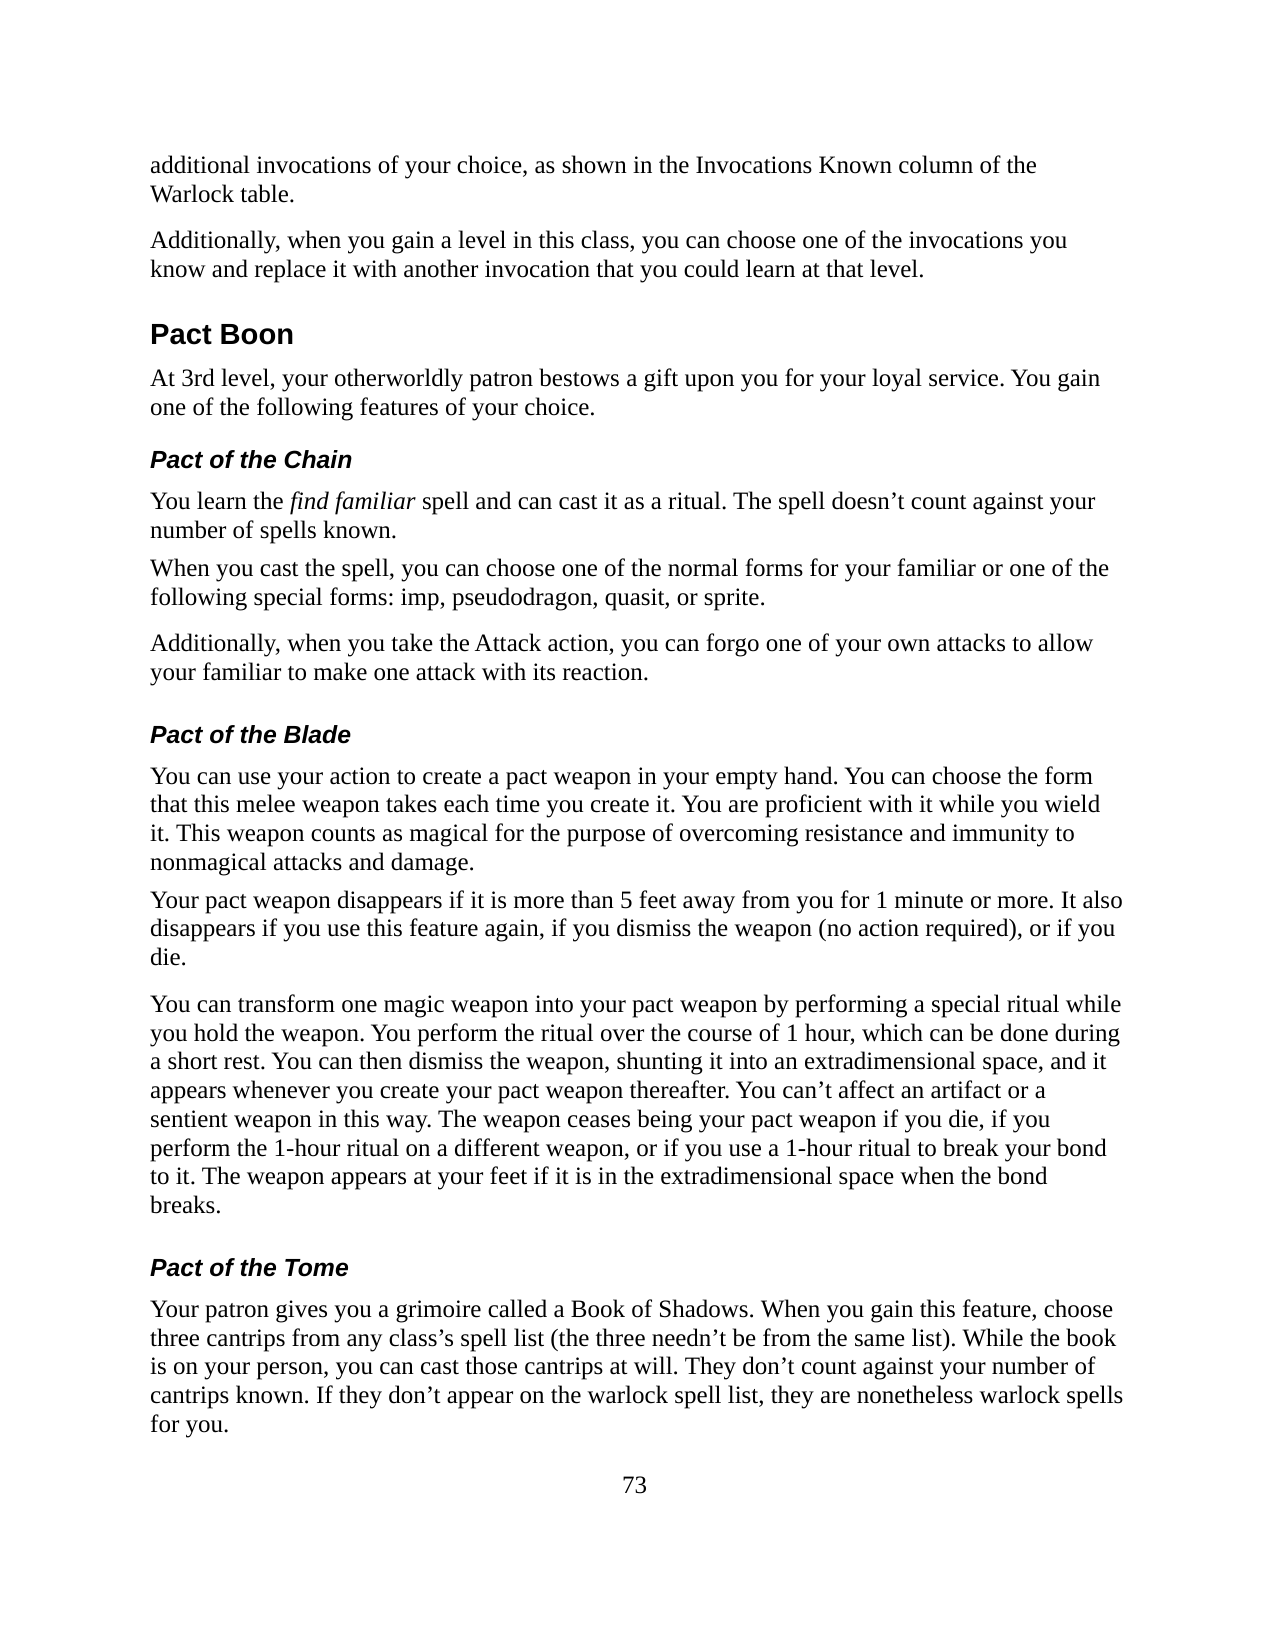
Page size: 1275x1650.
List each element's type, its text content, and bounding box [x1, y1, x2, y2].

text Additionally, when you gain a level in this class, you can choose one of the invocations you know and replace it with another invocation that you could learn at that level. [150, 225, 1125, 283]
text You learn the find familiar spell and can cast it as a ritual. The spell doesn’t count against your number of spells known. [150, 486, 1125, 544]
text Your patron gives you a grimoire called a Book of Shadows. When you gain this feature, choose three cantrips from any class’s spell list (the three needn’t be from the same list). While the book is on your person, you can cast those cantrips at will. They don’t count against your number of cantrips known. If they don’t appear on the warlock spell list, they are nonetheless warlock spells for you. [150, 1294, 1125, 1438]
text additional invocations of your choice, as shown in the Invocations Known column of the Warlock table. [150, 150, 1125, 207]
subtitle Pact of the Chain [150, 445, 1125, 474]
text You can use your action to create a pact weapon in your empty hand. You can choose the form that this melee weapon takes each time you create it. You are proficient with it while you wield it. This weapon counts as magical for the purpose of overcoming resistance and immunity to nonmagical attacks and damage. [150, 761, 1125, 876]
subtitle Pact of the Blade [150, 720, 1125, 748]
text At 3rd level, your otherworldly patron bestows a gift upon you for your loyal service. You gain one of the following features of your choice. [150, 363, 1125, 420]
text Additionally, when you take the Attack action, you can forgo one of your own attacks to allow your familiar to make one attack with its reaction. [150, 628, 1125, 686]
text Your pact weapon disappears if it is more than 5 feet away from you for 1 minute or more. It also disappears if you use this feature again, if you dismiss the weapon (no action required), or if you die. [150, 885, 1125, 971]
text When you cast the spell, you can choose one of the normal forms for your familiar or one of the following special forms: imp, pseudodragon, quasit, or sprite. [150, 553, 1125, 610]
subtitle Pact Boon [150, 317, 1125, 350]
subtitle Pact of the Tome [150, 1253, 1125, 1281]
text You can transform one magic weapon into your pact weapon by performing a special ritual while you hold the weapon. You perform the ritual over the course of 1 hour, which can be done during a short rest. You can then dismiss the weapon, shunting it into an extradimensional space, and it appears whenever you create your pact weapon thereafter. You can’t affect an artifact or a sentient weapon in this way. The weapon ceases being your pact weapon if you die, if you perform the 1-hour ritual on a different weapon, or if you use a 1-hour ritual to break your bond to it. The weapon appears at your feet if it is in the extradimensional space when the bond breaks. [150, 989, 1125, 1219]
